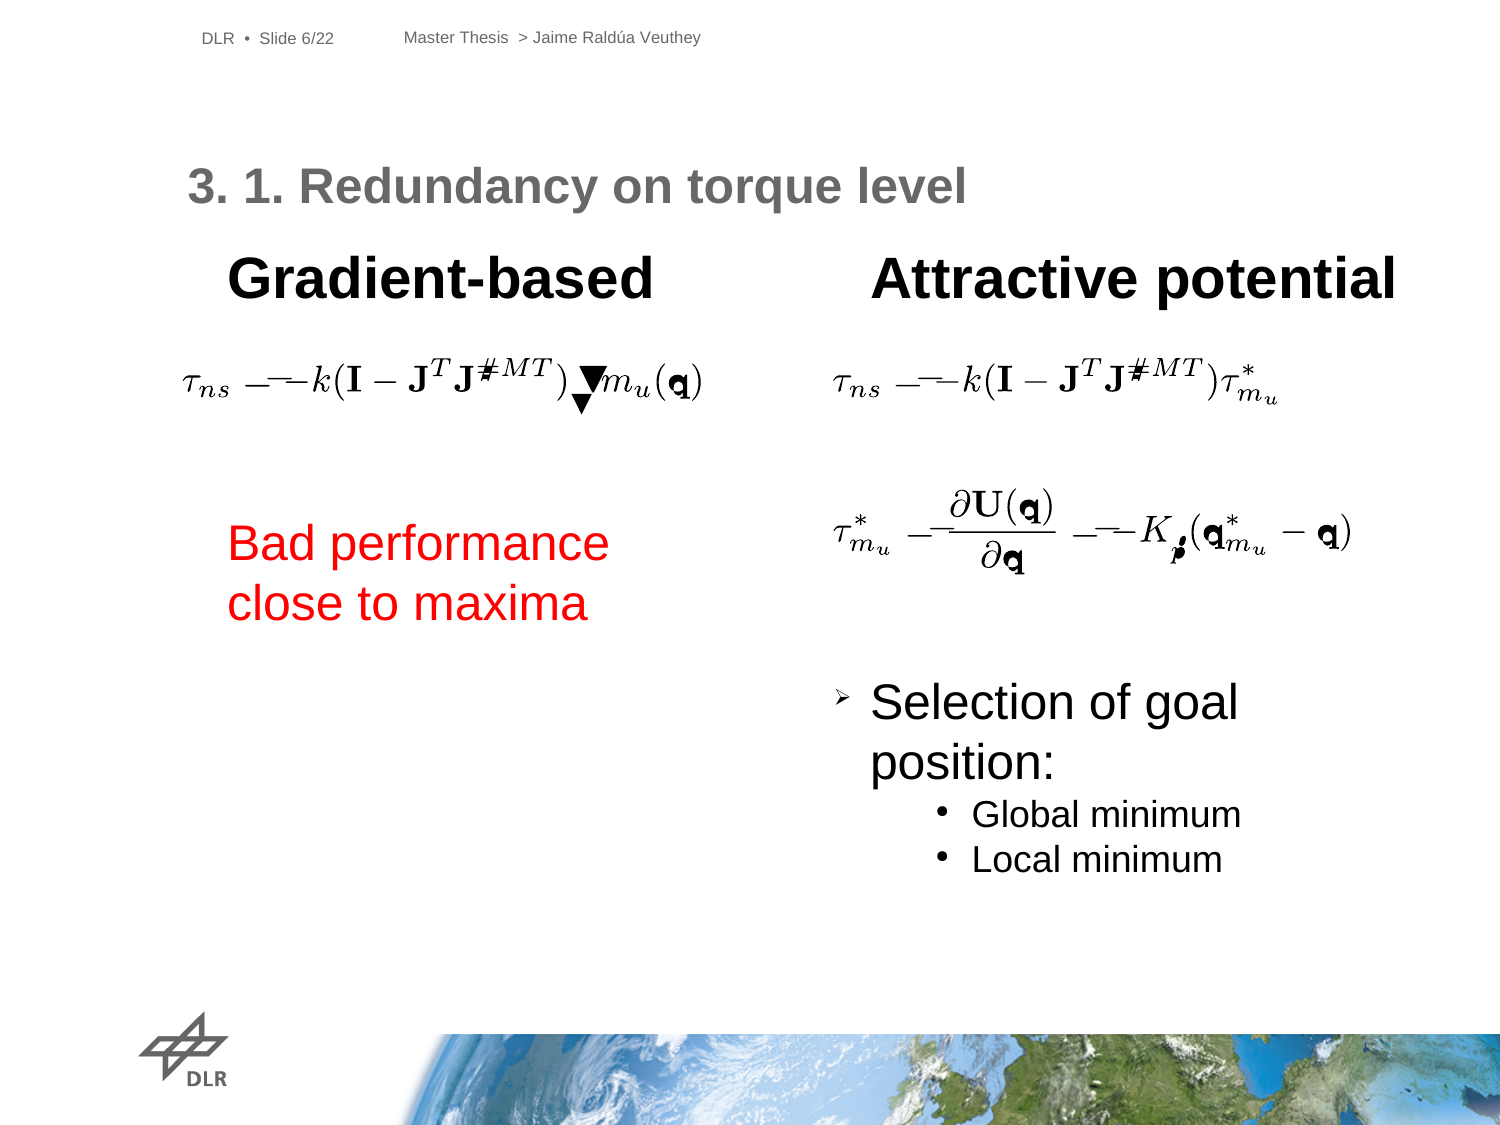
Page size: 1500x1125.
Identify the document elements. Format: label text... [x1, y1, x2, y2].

title 3. 1. Redundancy on torque level [187, 153, 1392, 275]
picture [0, 1007, 1500, 1125]
text_box [832, 488, 1354, 575]
text_box [181, 357, 705, 415]
list Attractive potential Selection of goal position: Global minimum Local minimum [830, 239, 1443, 893]
text_box [832, 357, 1279, 405]
list Gradient-based Bad performance close to maxima [187, 239, 800, 893]
